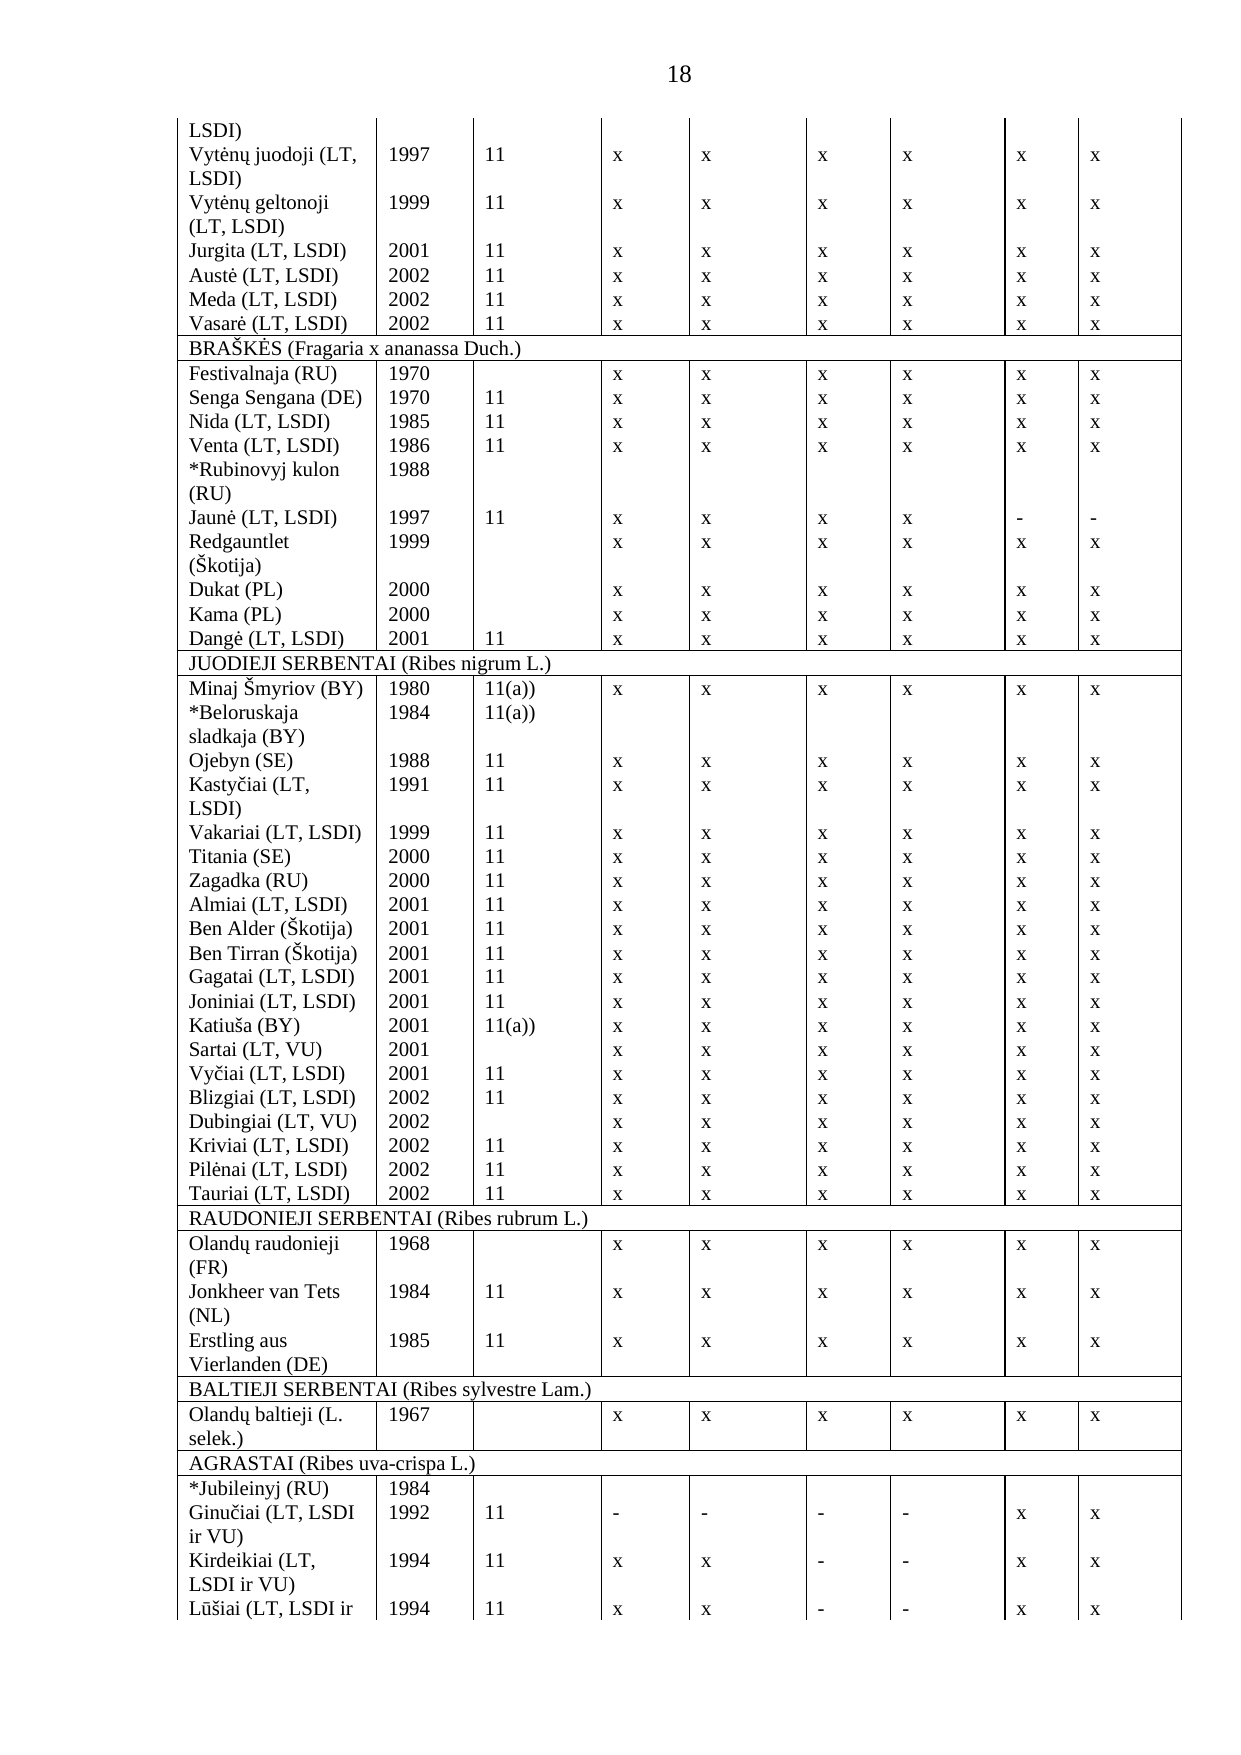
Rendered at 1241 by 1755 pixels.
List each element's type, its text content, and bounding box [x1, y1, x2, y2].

table_cell [891, 457, 1004, 505]
table_cell x [891, 1279, 1004, 1327]
table_cell Vytėnų geltonoji (LT, LSDI) [178, 190, 376, 238]
table_cell x [602, 892, 689, 916]
table_cell x [602, 989, 689, 1013]
table_cell x [1079, 311, 1181, 335]
table_cell x [807, 820, 890, 844]
table_cell 1988 [377, 457, 473, 505]
table_cell [1006, 457, 1078, 505]
table_cell x [690, 772, 806, 820]
table_cell LSDI) [178, 118, 376, 142]
table_cell [1079, 1476, 1181, 1500]
table_cell x [690, 409, 806, 433]
table_cell 1999 [377, 529, 473, 577]
table_cell x [891, 820, 1004, 844]
table_cell x [807, 311, 890, 335]
table_cell x [1079, 287, 1181, 311]
table_cell x [807, 916, 890, 940]
table_cell x [1079, 1133, 1181, 1157]
table_cell - [807, 1500, 890, 1548]
table_cell 2001 [377, 940, 473, 964]
table_cell x [807, 190, 890, 238]
table_cell x [602, 239, 689, 262]
table_cell x [807, 626, 890, 649]
table_cell x [1006, 409, 1078, 433]
table_cell x [1079, 409, 1181, 433]
table_cell x [1006, 1500, 1078, 1548]
table_cell 2002 [377, 1133, 473, 1157]
table_cell x [807, 142, 890, 190]
table_cell Pilėnai (LT, LSDI) [178, 1157, 376, 1181]
table_cell x [807, 676, 890, 700]
table_cell x [807, 1328, 890, 1376]
table_cell x [807, 409, 890, 433]
table_cell x [1079, 1548, 1181, 1596]
table_cell Joniniai (LT, LSDI) [178, 989, 376, 1013]
table_cell x [1079, 820, 1181, 844]
table_cell *Jubileinyj (RU) [178, 1476, 376, 1500]
table_cell 1970 [377, 361, 473, 385]
table_cell Austė (LT, LSDI) [178, 263, 376, 287]
table_cell x [602, 1181, 689, 1205]
table_cell [377, 118, 473, 142]
table_cell x [807, 1109, 890, 1133]
table_cell x [690, 1157, 806, 1181]
table_cell Jurgita (LT, LSDI) [178, 239, 376, 262]
table_cell 1967 [377, 1402, 473, 1450]
table_cell x [690, 1328, 806, 1376]
table_cell x [807, 1133, 890, 1157]
table_cell x [1006, 748, 1078, 772]
table_cell x [891, 676, 1004, 700]
table_cell x [602, 1328, 689, 1376]
table_cell [690, 457, 806, 505]
table_cell [1006, 118, 1078, 142]
table_cell 1994 [377, 1548, 473, 1596]
table_cell Dukat (PL) [178, 578, 376, 601]
table_cell x [690, 844, 806, 868]
table_cell 11 [474, 916, 601, 940]
table_cell x [891, 892, 1004, 916]
table_cell 1985 [377, 409, 473, 433]
table_cell x [602, 1061, 689, 1085]
table_cell 1994 [377, 1596, 473, 1620]
table_cell x [690, 1037, 806, 1061]
table_cell x [1006, 676, 1078, 700]
table_cell x [1006, 940, 1078, 964]
table_cell [807, 1476, 890, 1500]
table_cell x [602, 263, 689, 287]
table_cell 2001 [377, 989, 473, 1013]
table_cell x [602, 626, 689, 649]
table_cell Jonkheer van Tets (NL) [178, 1279, 376, 1327]
table_cell x [690, 1596, 806, 1620]
table_cell [602, 118, 689, 142]
table_cell x [891, 1109, 1004, 1133]
table_cell x [1079, 1500, 1181, 1548]
table_cell 2001 [377, 626, 473, 649]
table_cell x [1006, 190, 1078, 238]
table_cell x [807, 1181, 890, 1205]
table_cell Lūšiai (LT, LSDI ir [178, 1596, 376, 1620]
table_cell x [602, 1109, 689, 1133]
table_cell 2001 [377, 916, 473, 940]
table_cell 11 [474, 385, 601, 409]
table_cell x [807, 239, 890, 262]
table_cell x [690, 1085, 806, 1109]
table_cell x [891, 601, 1004, 626]
table_cell 1970 [377, 385, 473, 409]
table_cell x [602, 1548, 689, 1596]
table_cell Titania (SE) [178, 844, 376, 868]
table_cell Dubingiai (LT, VU) [178, 1109, 376, 1133]
table_cell x [1079, 1402, 1181, 1450]
table_cell x [891, 989, 1004, 1013]
table_cell Ben Alder (Škotija) [178, 916, 376, 940]
table_cell *Beloruskaja sladkaja (BY) [178, 700, 376, 748]
table_cell BRAŠKĖS (Fragaria x ananassa Duch.) [178, 336, 1181, 360]
table_cell 11 [474, 1061, 601, 1085]
table_cell 11 [474, 263, 601, 287]
table_cell x [891, 940, 1004, 964]
table_cell 11 [474, 142, 601, 190]
table_cell 11 [474, 772, 601, 820]
table_cell *Rubinovyj kulon (RU) [178, 457, 376, 505]
table_cell [474, 457, 601, 505]
table_cell x [690, 940, 806, 964]
table_cell x [690, 1013, 806, 1037]
table_cell x [891, 1013, 1004, 1037]
table_cell x [891, 772, 1004, 820]
table_cell Senga Sengana (DE) [178, 385, 376, 409]
table_cell [891, 700, 1004, 748]
table_cell x [1079, 1061, 1181, 1085]
table_cell Kirdeikiai (LT, LSDI ir VU) [178, 1548, 376, 1596]
table_cell x [602, 916, 689, 940]
table_cell 1992 [377, 1500, 473, 1548]
table_cell 11 [474, 820, 601, 844]
table_cell x [602, 311, 689, 335]
table_cell - [602, 1500, 689, 1548]
table_cell [602, 457, 689, 505]
table_cell x [1079, 626, 1181, 649]
table_cell x [1006, 142, 1078, 190]
table_cell 11 [474, 868, 601, 892]
table_cell x [1006, 868, 1078, 892]
table_cell x [807, 868, 890, 892]
table_cell x [1079, 361, 1181, 385]
table_cell x [891, 916, 1004, 940]
table_cell Minaj Šmyriov (BY) [178, 676, 376, 700]
table_cell x [807, 772, 890, 820]
table_cell x [1079, 676, 1181, 700]
table_cell Redgauntlet (Škotija) [178, 529, 376, 577]
table_cell x [690, 361, 806, 385]
table_cell x [690, 239, 806, 262]
table_cell x [602, 578, 689, 601]
table_cell 2000 [377, 578, 473, 601]
table_cell x [1079, 601, 1181, 626]
table_cell x [690, 263, 806, 287]
table_cell [1079, 700, 1181, 748]
table_cell x [1006, 1181, 1078, 1205]
table_cell x [602, 142, 689, 190]
table_cell x [1079, 1328, 1181, 1376]
table_cell 11 [474, 1133, 601, 1157]
table_cell 11 [474, 748, 601, 772]
table_cell [474, 1402, 601, 1450]
table_cell x [602, 868, 689, 892]
table_cell x [1006, 1133, 1078, 1157]
table_cell 1991 [377, 772, 473, 820]
table_cell x [1079, 916, 1181, 940]
table_cell 2001 [377, 239, 473, 262]
table_cell x [1006, 626, 1078, 649]
table_cell - [891, 1548, 1004, 1596]
table_cell Ojebyn (SE) [178, 748, 376, 772]
table_cell x [891, 263, 1004, 287]
table_cell 11 [474, 287, 601, 311]
table_cell x [602, 433, 689, 457]
table_cell 11 [474, 433, 601, 457]
table_cell [891, 118, 1004, 142]
table_cell x [602, 190, 689, 238]
table_cell x [891, 1157, 1004, 1181]
table_cell Olandų baltieji (L. selek.) [178, 1402, 376, 1450]
table_cell x [1006, 361, 1078, 385]
table_cell 1980 [377, 676, 473, 700]
table_cell 11 [474, 1181, 601, 1205]
table_cell x [1079, 1181, 1181, 1205]
table_cell x [807, 601, 890, 626]
table_cell Kastyčiai (LT, LSDI) [178, 772, 376, 820]
table_cell Erstling aus Vierlanden (DE) [178, 1328, 376, 1376]
table_cell x [690, 892, 806, 916]
table_cell 2001 [377, 1037, 473, 1061]
table_cell x [1079, 965, 1181, 988]
table_cell x [891, 1328, 1004, 1376]
table_cell x [1006, 529, 1078, 577]
table_cell Festivalnaja (RU) [178, 361, 376, 385]
table_cell x [1079, 1013, 1181, 1037]
table_cell 1986 [377, 433, 473, 457]
table_cell x [1079, 868, 1181, 892]
table_cell x [1006, 1402, 1078, 1450]
table_cell x [807, 748, 890, 772]
table_cell 1997 [377, 505, 473, 529]
table_cell [602, 1476, 689, 1500]
table_cell - [690, 1500, 806, 1548]
table_cell x [1006, 1157, 1078, 1181]
table_cell x [891, 505, 1004, 529]
table_cell x [602, 505, 689, 529]
table_cell x [602, 965, 689, 988]
table_cell x [690, 311, 806, 335]
table_cell x [1079, 748, 1181, 772]
table_cell x [690, 916, 806, 940]
table_cell x [1006, 601, 1078, 626]
table_cell [1006, 700, 1078, 748]
table_cell x [807, 965, 890, 988]
table_cell [474, 361, 601, 385]
table_cell x [602, 844, 689, 868]
table_cell x [891, 1037, 1004, 1061]
table_cell x [807, 844, 890, 868]
table_cell [807, 118, 890, 142]
table_cell 2002 [377, 1109, 473, 1133]
table_cell x [1079, 142, 1181, 190]
table_cell - [807, 1548, 890, 1596]
table_cell 2002 [377, 1085, 473, 1109]
table_cell 1985 [377, 1328, 473, 1376]
table_cell 2001 [377, 1013, 473, 1037]
table_cell x [1006, 965, 1078, 988]
table_cell 11 [474, 239, 601, 262]
table_cell x [1079, 263, 1181, 287]
table_cell x [1006, 433, 1078, 457]
table_cell [474, 118, 601, 142]
table_cell 1997 [377, 142, 473, 190]
table_cell Vasarė (LT, LSDI) [178, 311, 376, 335]
table_cell x [807, 989, 890, 1013]
table_cell x [602, 1133, 689, 1157]
table_cell x [602, 1157, 689, 1181]
table_cell x [602, 1085, 689, 1109]
table_cell x [602, 1037, 689, 1061]
table_cell 11 [474, 1328, 601, 1376]
table_cell x [690, 1109, 806, 1133]
table_cell 2002 [377, 1157, 473, 1181]
table_cell BALTIEJI SERBENTAI (Ribes sylvestre Lam.) [178, 1377, 1181, 1401]
table_cell Ben Tirran (Škotija) [178, 940, 376, 964]
table_cell x [602, 772, 689, 820]
table_cell JUODIEJI SERBENTAI (Ribes nigrum L.) [178, 651, 1181, 675]
table_cell 11 [474, 1500, 601, 1548]
table_cell x [807, 433, 890, 457]
table_cell Ginučiai (LT, LSDI ir VU) [178, 1500, 376, 1548]
table_cell 2002 [377, 263, 473, 287]
table_cell x [1079, 892, 1181, 916]
table_cell x [807, 578, 890, 601]
table_cell 1984 [377, 1279, 473, 1327]
table_cell Venta (LT, LSDI) [178, 433, 376, 457]
table_cell x [1079, 1085, 1181, 1109]
table_cell 11 [474, 505, 601, 529]
table_cell x [690, 1133, 806, 1157]
table_cell x [1006, 578, 1078, 601]
table_cell [690, 700, 806, 748]
table_cell x [1006, 1548, 1078, 1596]
table_cell Nida (LT, LSDI) [178, 409, 376, 433]
table_cell x [807, 263, 890, 287]
table_cell x [1006, 1231, 1078, 1279]
table_cell x [1079, 1596, 1181, 1620]
table_cell x [690, 433, 806, 457]
table_cell x [602, 676, 689, 700]
table_cell [474, 1476, 601, 1500]
table_cell x [1079, 1279, 1181, 1327]
table_cell - [891, 1500, 1004, 1548]
table_cell - [807, 1596, 890, 1620]
table_cell x [690, 1279, 806, 1327]
table_cell 11 [474, 844, 601, 868]
table_cell x [1079, 844, 1181, 868]
table_cell x [690, 868, 806, 892]
table_cell x [1006, 1596, 1078, 1620]
table_cell 1999 [377, 820, 473, 844]
table_cell Vytėnų juodoji (LT, LSDI) [178, 142, 376, 190]
table_cell 2002 [377, 287, 473, 311]
table_cell x [807, 287, 890, 311]
table_cell x [891, 578, 1004, 601]
table_cell [690, 118, 806, 142]
table_cell x [690, 1402, 806, 1450]
table_cell [474, 601, 601, 626]
table_cell x [602, 385, 689, 409]
table_cell x [1079, 1157, 1181, 1181]
table_cell x [1006, 287, 1078, 311]
table_cell x [1079, 239, 1181, 262]
table_cell x [891, 142, 1004, 190]
table_cell [807, 457, 890, 505]
table_cell x [891, 868, 1004, 892]
table_cell x [1006, 385, 1078, 409]
table_cell x [891, 385, 1004, 409]
table_cell - [1079, 505, 1181, 529]
table_cell [1079, 118, 1181, 142]
table_cell x [1006, 1013, 1078, 1037]
table_cell x [891, 1085, 1004, 1109]
table_cell 2001 [377, 1061, 473, 1085]
table_cell 11 [474, 1596, 601, 1620]
table_cell x [1006, 772, 1078, 820]
table_cell x [891, 311, 1004, 335]
table_cell 11 [474, 1085, 601, 1109]
table_cell x [807, 1037, 890, 1061]
table_cell x [690, 965, 806, 988]
table_cell RAUDONIEJI SERBENTAI (Ribes rubrum L.) [178, 1206, 1181, 1230]
table_cell x [690, 601, 806, 626]
table_cell x [690, 1231, 806, 1279]
table_cell x [807, 1402, 890, 1450]
table_cell Meda (LT, LSDI) [178, 287, 376, 311]
table_cell 1984 [377, 700, 473, 748]
table_cell x [891, 1231, 1004, 1279]
table_cell x [1006, 1085, 1078, 1109]
table_cell Vyčiai (LT, LSDI) [178, 1061, 376, 1085]
table_cell x [807, 529, 890, 577]
table_cell x [891, 965, 1004, 988]
table_cell 1984 [377, 1476, 473, 1500]
table_cell 1999 [377, 190, 473, 238]
table_cell x [690, 142, 806, 190]
table_cell 11(a)) [474, 700, 601, 748]
table_cell 11 [474, 989, 601, 1013]
table_cell x [807, 892, 890, 916]
table_cell x [690, 676, 806, 700]
table_cell x [1079, 1037, 1181, 1061]
table_cell x [1006, 820, 1078, 844]
table_cell [474, 1109, 601, 1133]
table_cell 11(a)) [474, 1013, 601, 1037]
table_cell x [1079, 529, 1181, 577]
table_cell x [690, 626, 806, 649]
table_cell 2000 [377, 868, 473, 892]
table_cell x [1079, 433, 1181, 457]
table_cell [602, 700, 689, 748]
table_cell x [602, 287, 689, 311]
table_cell x [807, 1085, 890, 1109]
table_cell x [891, 1181, 1004, 1205]
table_cell 11 [474, 1279, 601, 1327]
table_cell 2002 [377, 1181, 473, 1205]
table_cell x [690, 1181, 806, 1205]
table_cell x [690, 529, 806, 577]
table_cell Zagadka (RU) [178, 868, 376, 892]
table_cell x [1006, 989, 1078, 1013]
table_cell 2000 [377, 844, 473, 868]
table_cell x [807, 1279, 890, 1327]
table_cell Blizgiai (LT, LSDI) [178, 1085, 376, 1109]
table_cell Tauriai (LT, LSDI) [178, 1181, 376, 1205]
table_cell x [1006, 1328, 1078, 1376]
table_cell AGRASTAI (Ribes uva-crispa L.) [178, 1451, 1181, 1475]
table_cell [1006, 1476, 1078, 1500]
table_cell x [1079, 1109, 1181, 1133]
table_cell [807, 700, 890, 748]
table_cell x [891, 844, 1004, 868]
table_cell x [690, 287, 806, 311]
table_cell x [891, 433, 1004, 457]
table_cell x [602, 1231, 689, 1279]
table_cell 11 [474, 940, 601, 964]
table_cell 11 [474, 1548, 601, 1596]
table_cell x [891, 239, 1004, 262]
table_cell x [891, 361, 1004, 385]
table_cell x [1079, 385, 1181, 409]
table_cell x [1006, 311, 1078, 335]
table_cell x [690, 190, 806, 238]
table_cell x [891, 409, 1004, 433]
table_cell x [602, 1596, 689, 1620]
table_cell Sartai (LT, VU) [178, 1037, 376, 1061]
table_cell x [891, 748, 1004, 772]
table_cell Katiuša (BY) [178, 1013, 376, 1037]
table_cell [690, 1476, 806, 1500]
table_cell x [807, 385, 890, 409]
table_cell x [891, 1061, 1004, 1085]
table_cell 11 [474, 409, 601, 433]
table_cell Jaunė (LT, LSDI) [178, 505, 376, 529]
table_cell x [1006, 916, 1078, 940]
table_cell x [1079, 190, 1181, 238]
table_cell Vakariai (LT, LSDI) [178, 820, 376, 844]
table_cell 11 [474, 965, 601, 988]
table_cell x [602, 409, 689, 433]
table_cell x [891, 626, 1004, 649]
table_cell x [602, 820, 689, 844]
table_cell Kriviai (LT, LSDI) [178, 1133, 376, 1157]
table_cell x [1006, 844, 1078, 868]
table_cell 11 [474, 892, 601, 916]
table_cell 2001 [377, 892, 473, 916]
table_cell x [807, 1157, 890, 1181]
table_cell Olandų raudonieji (FR) [178, 1231, 376, 1279]
table_cell 11 [474, 190, 601, 238]
table_cell x [690, 385, 806, 409]
table_cell 11 [474, 626, 601, 649]
table_cell x [807, 505, 890, 529]
table_cell - [1006, 505, 1078, 529]
table_cell x [1079, 1231, 1181, 1279]
table_cell x [1079, 989, 1181, 1013]
table_cell x [1006, 1279, 1078, 1327]
table_cell [474, 529, 601, 577]
table_cell 2002 [377, 311, 473, 335]
table_cell x [690, 505, 806, 529]
table_cell Dangė (LT, LSDI) [178, 626, 376, 649]
table_cell x [891, 529, 1004, 577]
table_cell x [602, 601, 689, 626]
table_cell 2000 [377, 601, 473, 626]
table_cell x [1079, 578, 1181, 601]
table_cell x [602, 361, 689, 385]
table_cell x [891, 287, 1004, 311]
table_cell Almiai (LT, LSDI) [178, 892, 376, 916]
table_cell x [690, 820, 806, 844]
table_cell x [891, 190, 1004, 238]
table_cell x [807, 1231, 890, 1279]
table_cell x [807, 1061, 890, 1085]
table_cell [474, 1037, 601, 1061]
table_cell x [690, 748, 806, 772]
table_cell x [690, 578, 806, 601]
table_cell [891, 1476, 1004, 1500]
table_cell Kama (PL) [178, 601, 376, 626]
table_cell x [807, 1013, 890, 1037]
table_cell x [602, 1402, 689, 1450]
table_cell x [690, 1548, 806, 1596]
table_cell 2001 [377, 965, 473, 988]
table_cell x [690, 989, 806, 1013]
table_cell x [807, 940, 890, 964]
table_cell x [1006, 239, 1078, 262]
table_cell 11 [474, 1157, 601, 1181]
table_cell x [1006, 1037, 1078, 1061]
table_cell 1988 [377, 748, 473, 772]
table_cell x [690, 1061, 806, 1085]
table_cell x [891, 1402, 1004, 1450]
table_cell 11(a)) [474, 676, 601, 700]
table_cell x [602, 1279, 689, 1327]
table_cell x [1006, 263, 1078, 287]
table_cell x [1006, 1109, 1078, 1133]
table_cell x [807, 361, 890, 385]
table_cell x [602, 940, 689, 964]
table_cell [474, 1231, 601, 1279]
table_cell x [1006, 1061, 1078, 1085]
table_cell 11 [474, 311, 601, 335]
table_cell [474, 578, 601, 601]
table_cell - [891, 1596, 1004, 1620]
table_cell x [602, 748, 689, 772]
table_cell [1079, 457, 1181, 505]
table_cell x [602, 529, 689, 577]
table_cell Gagatai (LT, LSDI) [178, 965, 376, 988]
table_cell x [891, 1133, 1004, 1157]
table_cell x [602, 1013, 689, 1037]
table_cell x [1079, 940, 1181, 964]
table_cell 1968 [377, 1231, 473, 1279]
table_cell x [1079, 772, 1181, 820]
table_cell x [1006, 892, 1078, 916]
